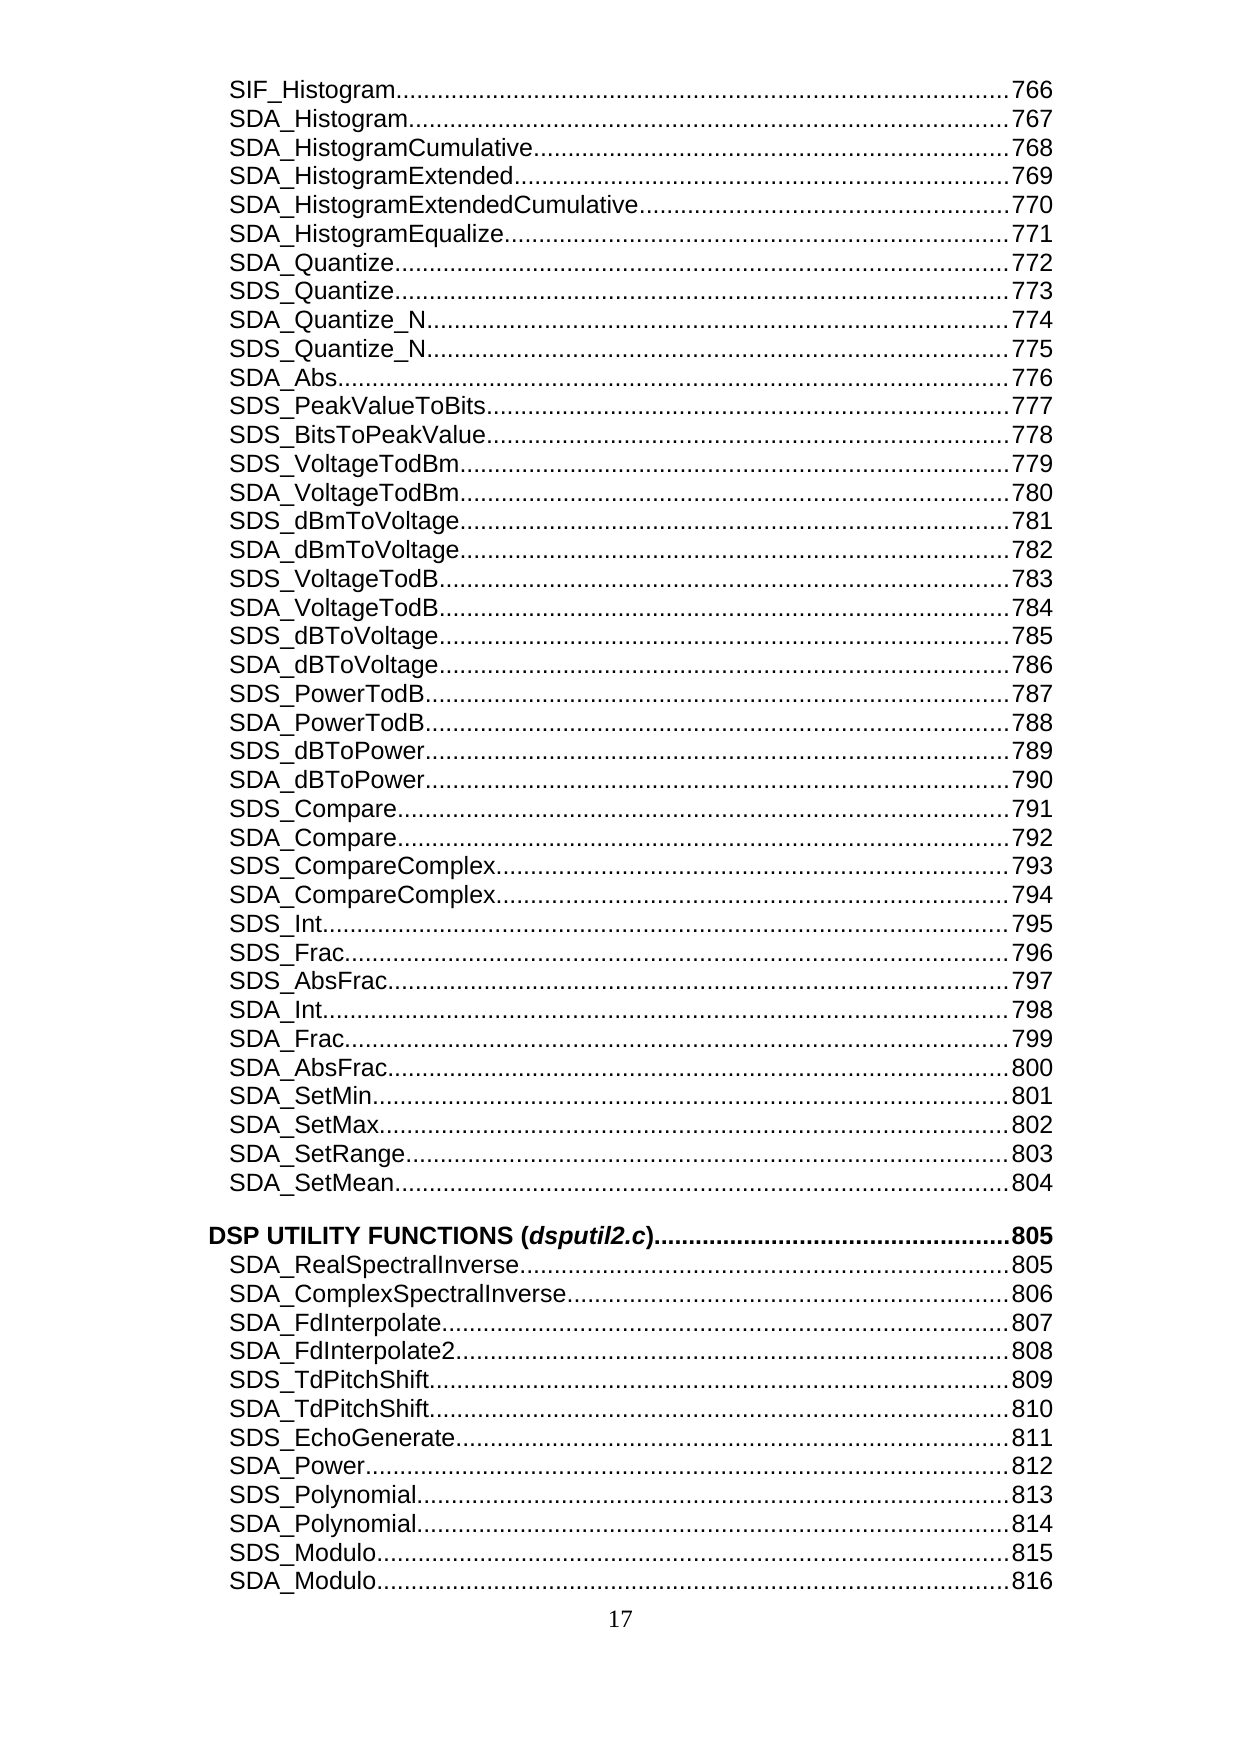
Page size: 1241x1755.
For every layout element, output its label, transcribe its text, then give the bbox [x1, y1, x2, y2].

text DSP UTILITY FUNCTIONS (dsputil2.c) 805 [208, 1221, 1053, 1250]
text SDA_FdInterpolate 807 [229, 1307, 1053, 1336]
text SDS_dBmToVoltage 781 [229, 506, 1053, 535]
text SDS_BitsToPeakValue 778 [229, 420, 1053, 449]
text SDA_Power 812 [229, 1451, 1053, 1480]
text SDA_FdInterpolate2 808 [229, 1336, 1053, 1365]
text SDS_Quantize 773 [229, 276, 1053, 305]
text SDA_VoltageTodB 784 [229, 592, 1053, 621]
text SDS_VoltageTodBm 779 [229, 449, 1053, 477]
text SDS_AbsFrac 797 [229, 966, 1053, 995]
text SDA_dBmToVoltage 782 [229, 535, 1053, 564]
text SDS_Frac 796 [229, 937, 1053, 966]
text SDA_HistogramExtendedCumulative 770 [229, 190, 1053, 219]
text SDS_Polynomial 813 [229, 1480, 1053, 1509]
text SDS_dBToPower 789 [229, 736, 1053, 765]
text SDA_HistogramEqualize 771 [229, 219, 1053, 247]
text SIF_Histogram 766 [229, 75, 1053, 104]
text SDA_Compare 792 [229, 822, 1053, 851]
text SDA_SetMin 801 [229, 1081, 1053, 1110]
text SDA_Polynomial 814 [229, 1509, 1053, 1537]
text SDA_dBToVoltage 786 [229, 650, 1053, 679]
text SDA_SetRange 803 [229, 1139, 1053, 1167]
text SDS_PeakValueToBits 777 [229, 391, 1053, 420]
text SDA_dBToPower 790 [229, 765, 1053, 794]
text SDA_HistogramCumulative 768 [229, 132, 1053, 161]
text SDA_SetMean 804 [229, 1167, 1053, 1196]
text SDS_Compare 791 [229, 794, 1053, 822]
text SDS_PowerTodB 787 [229, 679, 1053, 707]
text SDA_AbsFrac 800 [229, 1052, 1053, 1081]
text SDS_CompareComplex 793 [229, 851, 1053, 880]
text SDA_SetMax 802 [229, 1110, 1053, 1139]
text SDA_TdPitchShift 810 [229, 1394, 1053, 1422]
text SDS_Quantize_N 775 [229, 334, 1053, 362]
text SDA_VoltageTodBm 780 [229, 477, 1053, 506]
text SDS_dBToVoltage 785 [229, 621, 1053, 650]
text SDA_Quantize_N 774 [229, 305, 1053, 334]
text SDS_TdPitchShift 809 [229, 1365, 1053, 1394]
text SDS_VoltageTodB 783 [229, 564, 1053, 592]
text SDA_Abs 776 [229, 362, 1053, 391]
text SDS_EchoGenerate 811 [229, 1422, 1053, 1451]
text SDA_ComplexSpectralInverse 806 [229, 1279, 1053, 1307]
text SDA_Histogram 767 [229, 104, 1053, 132]
text SDS_Modulo 815 [229, 1537, 1053, 1566]
text SDA_Modulo 816 [229, 1566, 1053, 1595]
text SDA_HistogramExtended 769 [229, 161, 1053, 190]
text SDS_Int 795 [229, 909, 1053, 937]
text SDA_Int 798 [229, 995, 1053, 1024]
text SDA_Frac 799 [229, 1024, 1053, 1052]
text SDA_PowerTodB 788 [229, 707, 1053, 736]
text SDA_Quantize 772 [229, 247, 1053, 276]
text SDA_RealSpectralInverse 805 [229, 1250, 1053, 1279]
text SDA_CompareComplex 794 [229, 880, 1053, 909]
